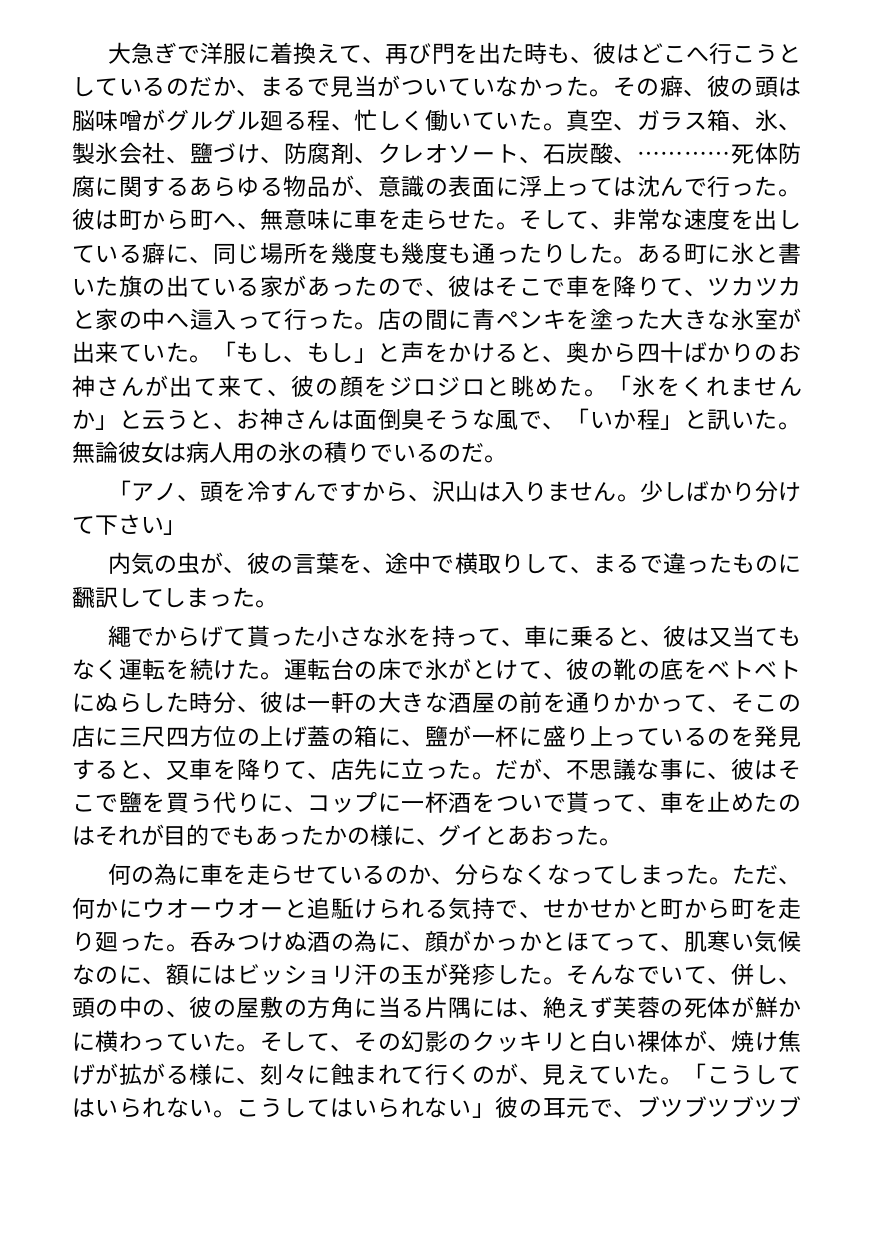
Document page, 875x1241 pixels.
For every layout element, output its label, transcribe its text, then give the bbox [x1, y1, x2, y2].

text 「アノ、頭を冷すんですから、沢山は入りません。少しばかり分けて下さい」 [72, 474, 802, 540]
text 内気の虫が、彼の言葉を、途中で横取りして、まるで違ったものに飜訳してしまった。 [72, 546, 802, 613]
text 何の為に車を走らせているのか、分らなくなってしまった。ただ、何かにウオーウオーと追駈けられる気持で、せかせかと町から町を走り廻った。呑みつけぬ酒の為に、顔がかっかとほてって、肌寒い気候なのに、額にはビッショリ汗の玉が発疹した。そんなでいて、併し、頭の中の、彼の屋敷の方角に当る片隅には、絶えず芙蓉の死体が鮮かに横わっていた。そして、その幻影のクッキリと白い裸体が、焼け焦げが拡がる様に、刻々に蝕まれて行くのが、見えていた。「こうしてはいられない。こうしてはいられない」彼の耳元で、ブツブツブツブ [72, 857, 802, 1123]
text 大急ぎで洋服に着換えて、再び門を出た時も、彼はどこへ行こうとしているのだか、まるで見当がついていなかった。その癖、彼の頭は脳味噌がグルグル廻る程、忙しく働いていた。真空、ガラス箱、氷、製氷会社、鹽づけ、防腐剤、クレオソート、石炭酸、…………死体防腐に関するあらゆる物品が、意識の表面に浮上っては沈んで行った。彼は町から町へ、無意味に車を走らせた。そして、非常な速度を出している癖に、同じ場所を幾度も幾度も通ったりした。ある町に氷と書いた旗の出ている家があったので、彼はそこで車を降りて、ツカツカと家の中へ這入って行った。店の間に青ペンキを塗った大きな氷室が出来ていた。「もし、もし」と声をかけると、奥から四十ばかりのお神さんが出て来て、彼の顔をジロジロと眺めた。「氷をくれませんか」と云うと、お神さんは面倒臭そうな風で、「いか程」と訊いた。無論彼女は病人用の氷の積りでいるのだ。 [72, 36, 802, 468]
text 繩でからげて貰った小さな氷を持って、車に乗ると、彼は又当てもなく運転を続けた。運転台の床で氷がとけて、彼の靴の底をベトベトにぬらした時分、彼は一軒の大きな酒屋の前を通りかかって、そこの店に三尺四方位の上げ蓋の箱に、鹽が一杯に盛り上っているのを発見すると、又車を降りて、店先に立った。だが、不思議な事に、彼はそこで鹽を買う代りに、コップに一杯酒をついで貰って、車を止めたのはそれが目的でもあったかの様に、グイとあおった。 [72, 619, 802, 851]
